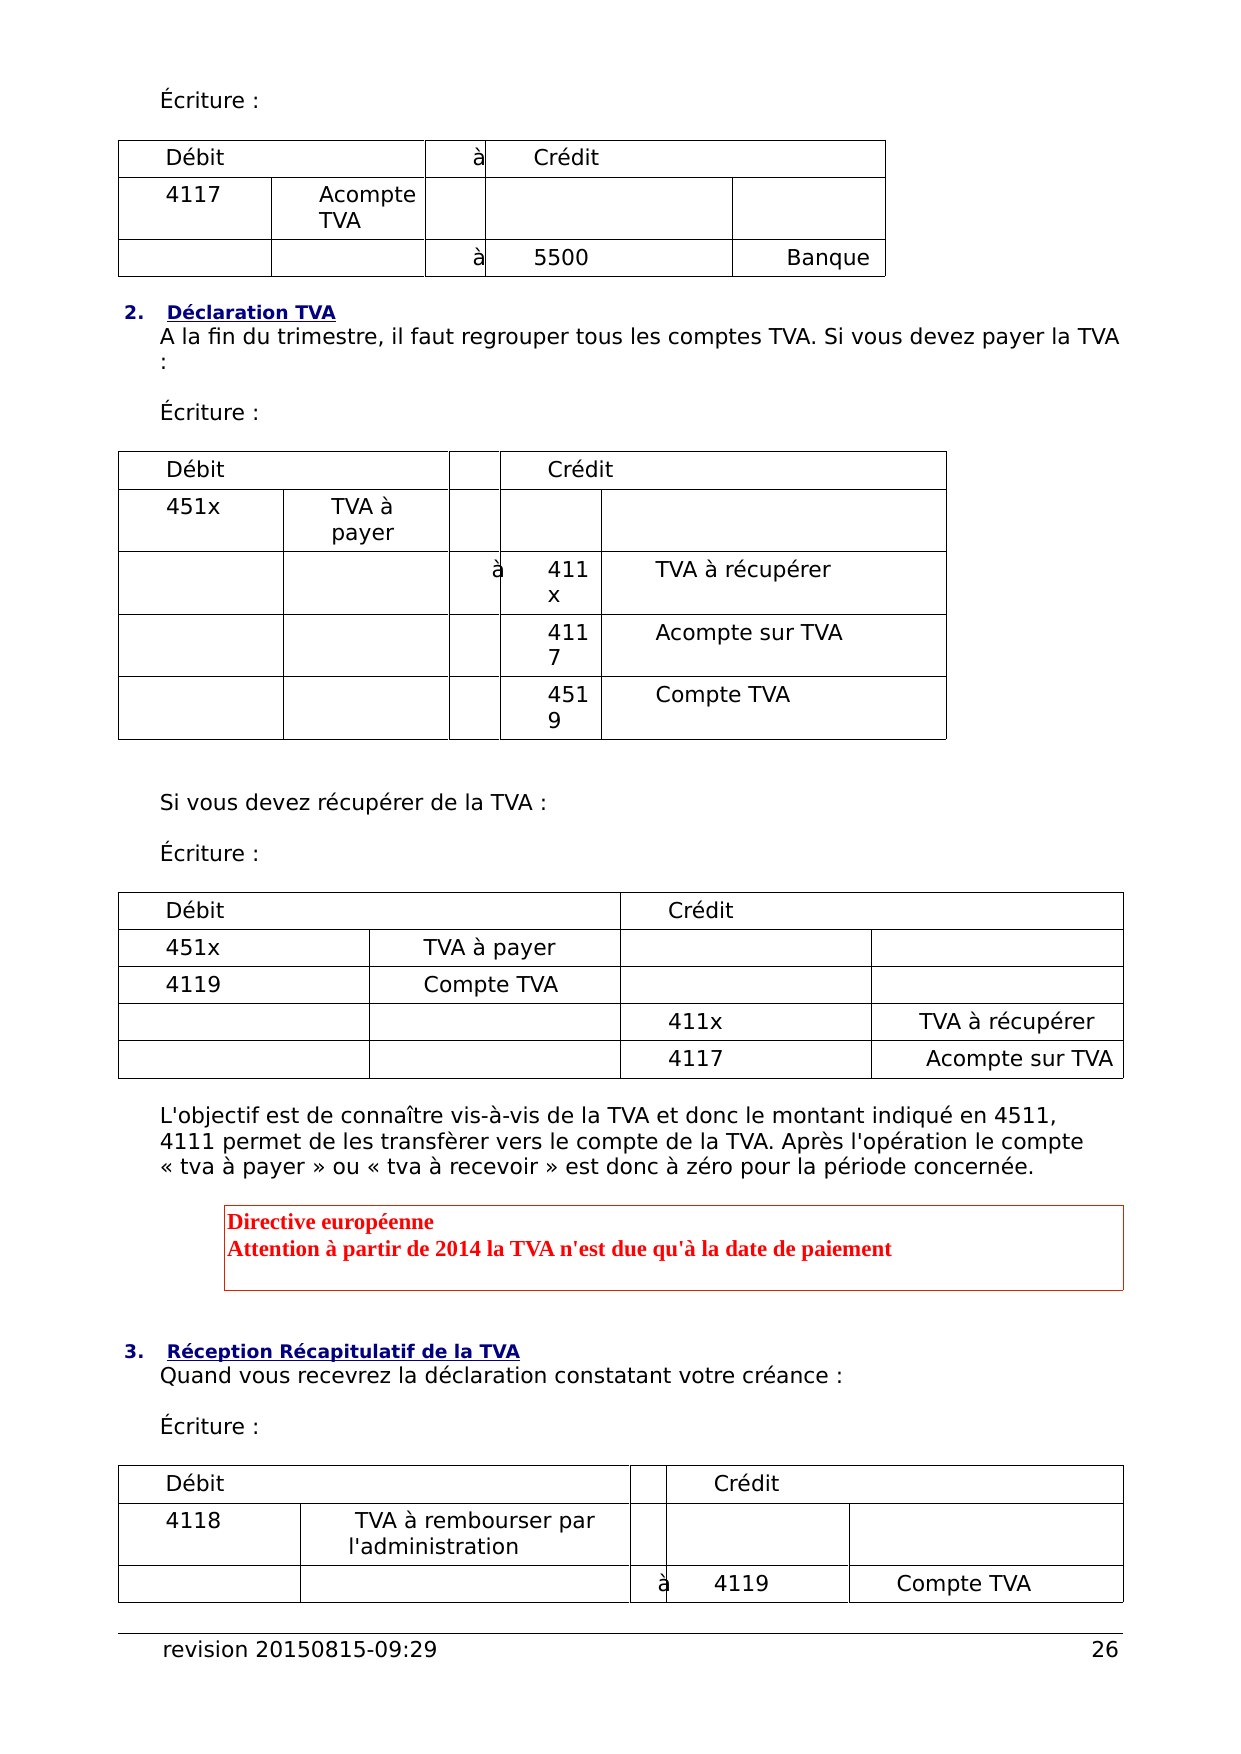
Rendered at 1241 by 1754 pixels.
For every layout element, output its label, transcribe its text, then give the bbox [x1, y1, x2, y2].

subtitle Déclaration TVA [117, 302, 1123, 324]
table_cell [284, 677, 448, 739]
table_header Débit [119, 452, 448, 489]
table_cell TVA à payer [284, 490, 448, 551]
table_cell à [426, 240, 485, 276]
table_header [631, 1466, 666, 1503]
table_cell 4117 [119, 178, 271, 239]
table_cell 4119 [667, 1566, 848, 1602]
table_cell à [450, 552, 499, 614]
table_cell [850, 1504, 1123, 1565]
table_cell [631, 1504, 666, 1565]
table_cell [602, 490, 946, 551]
table_cell [119, 552, 283, 614]
table_cell TVA à récupérer [872, 1004, 1123, 1040]
text Écriture : [159, 400, 1123, 426]
table_cell 451x [119, 930, 369, 966]
text Quand vous recevrez la déclaration constatant votre créance : [159, 1363, 1123, 1389]
table_cell 5500 [486, 240, 732, 276]
table_cell [501, 490, 601, 551]
table_header Crédit [501, 452, 946, 489]
table_cell 451x [119, 490, 283, 551]
table_cell [872, 930, 1123, 966]
table_cell [272, 240, 424, 276]
table_cell Acompte sur TVA [872, 1041, 1123, 1078]
table_cell [119, 1041, 369, 1078]
table_cell 4118 [119, 1504, 300, 1565]
table_cell [284, 615, 448, 676]
table_cell [667, 1504, 848, 1565]
table_cell [119, 677, 283, 739]
table_cell [621, 967, 871, 1003]
table_cell TVA à rembourser par l'administration [301, 1504, 629, 1565]
table_header Crédit [486, 141, 885, 177]
table_cell TVA à récupérer [602, 552, 946, 614]
text Écriture : [159, 1414, 1123, 1440]
text Si vous devez récupérer de la TVA : [159, 790, 1123, 816]
table_header à [426, 141, 485, 177]
table_header Débit [119, 141, 424, 177]
table_cell [370, 1004, 620, 1040]
text L'objectif est de connaître vis-à-vis de la TVA et donc le montant indiqué en 4511, 4111 permet de les transfèrer vers le compte de la TVA. Après l'opération le compte « tva à payer » ou « tva à recevoir » est donc à zéro pour la période concernée. [159, 1103, 1123, 1180]
table_cell 4117 [621, 1041, 871, 1078]
table_cell [621, 930, 871, 966]
table_cell [872, 967, 1123, 1003]
subtitle Réception Récapitulatif de la TVA [117, 1341, 1123, 1363]
table_cell [426, 178, 485, 239]
table_cell [450, 490, 499, 551]
table_cell TVA à payer [370, 930, 620, 966]
table_cell 411x [501, 552, 601, 614]
table_cell Acompte sur TVA [602, 615, 946, 676]
table_cell 4119 [119, 967, 369, 1003]
table_header Crédit [667, 1466, 1123, 1503]
table_cell Compte TVA [370, 967, 620, 1003]
table_cell 4519 [501, 677, 601, 739]
table_cell Compte TVA [850, 1566, 1123, 1602]
table_cell [486, 178, 732, 239]
table_cell Compte TVA [602, 677, 946, 739]
text Écriture : [159, 841, 1123, 867]
text Attention à partir de 2014 la TVA n'est due qu'à la date de paiement [225, 1232, 1123, 1261]
table_header Débit [119, 1466, 629, 1503]
table_cell 4117 [501, 615, 601, 676]
text Directive européenne [225, 1206, 1123, 1232]
table_cell [119, 240, 271, 276]
table_cell [733, 178, 885, 239]
table_cell [284, 552, 448, 614]
table_cell [450, 677, 499, 739]
table_cell [119, 1004, 369, 1040]
table_cell [301, 1566, 629, 1602]
table_cell [370, 1041, 620, 1078]
text A la fin du trimestre, il faut regrouper tous les comptes TVA. Si vous devez payer la TVA : [159, 324, 1123, 375]
table_cell [119, 1566, 300, 1602]
table_cell [450, 615, 499, 676]
text Écriture : [159, 88, 1123, 114]
table_header Débit [119, 893, 620, 929]
table_cell Acompte TVA [272, 178, 424, 239]
table_cell 411x [621, 1004, 871, 1040]
table_header [450, 452, 499, 489]
table_cell Banque [733, 240, 885, 276]
table_cell [119, 615, 283, 676]
table_header Crédit [621, 893, 1123, 929]
table_cell à [631, 1566, 666, 1602]
